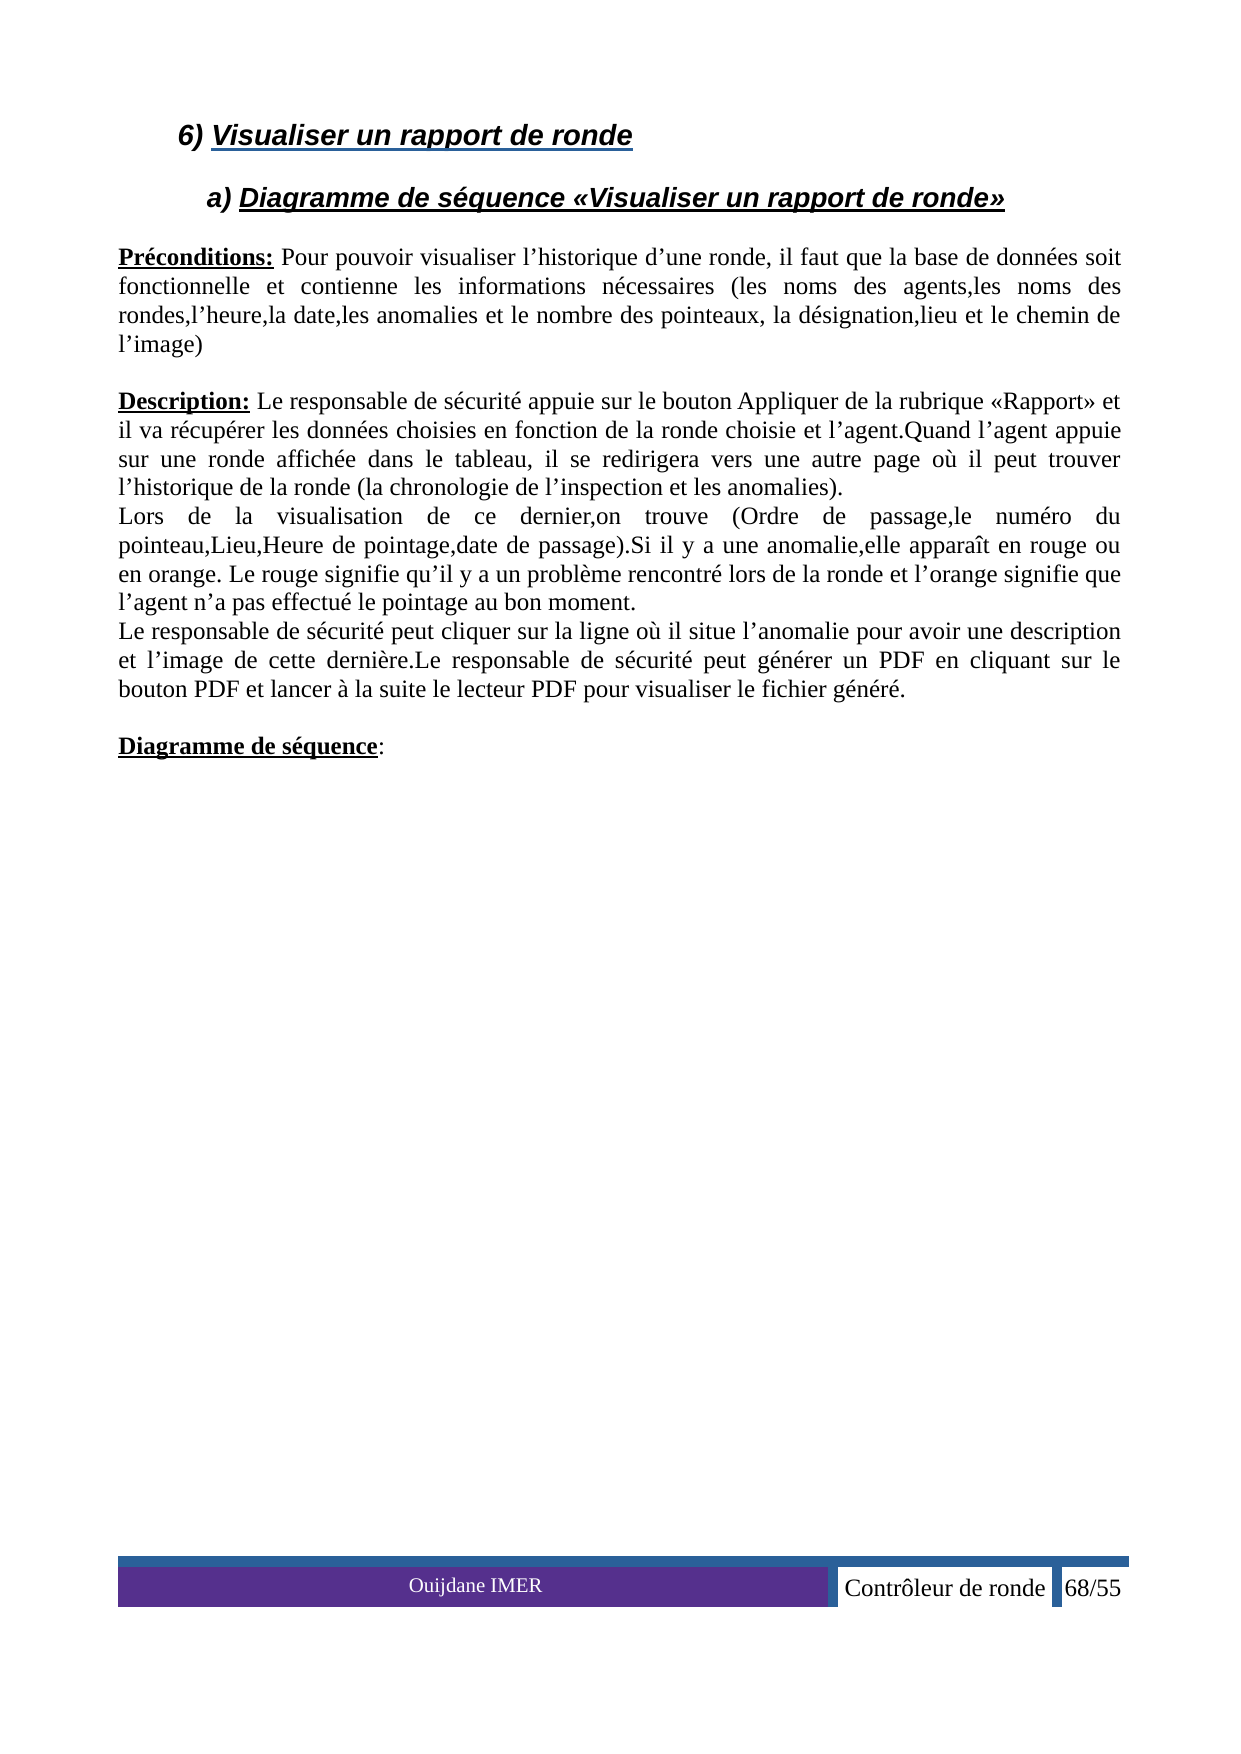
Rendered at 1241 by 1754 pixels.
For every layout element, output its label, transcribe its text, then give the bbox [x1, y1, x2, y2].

text Diagramme de séquence: [118, 731, 1122, 760]
text Lors de la visualisation de ce dernier,on trouve (Ordre de passage,le numéro du pointeau,Lieu,Heure de pointage,date de passage).Si il y a une anomalie,elle apparaît en rouge ou en orange. Le rouge signifie qu’il y a un problème rencontré lors de la ronde et l’orange signifie que l’agent n’a pas effectué le pointage au bon moment. [118, 501, 1122, 616]
subtitle Visualiser un rapport de ronde [118, 118, 1122, 152]
subtitle Diagramme de séquence «Visualiser un rapport de ronde» [118, 181, 1122, 213]
text Description: Le responsable de sécurité appuie sur le bouton Appliquer de la rubrique «Rapport» et il va récupérer les données choisies en fonction de la ronde choisie et l’agent.Quand l’agent appuie sur une ronde affichée dans le tableau, il se redirigera vers une autre page où il peut trouver l’historique de la ronde (la chronologie de l’inspection et les anomalies). [118, 386, 1122, 501]
text Préconditions: Pour pouvoir visualiser l’historique d’une ronde, il faut que la base de données soit fonctionnelle et contienne les informations nécessaires (les noms des agents,les noms des rondes,l’heure,la date,les anomalies et le nombre des pointeaux, la désignation,lieu et le chemin de l’image) [118, 242, 1122, 357]
text Le responsable de sécurité peut cliquer sur la ligne où il situe l’anomalie pour avoir une description et l’image de cette dernière.Le responsable de sécurité peut générer un PDF en cliquant sur le bouton PDF et lancer à la suite le lecteur PDF pour visualiser le fichier généré. [118, 616, 1122, 702]
